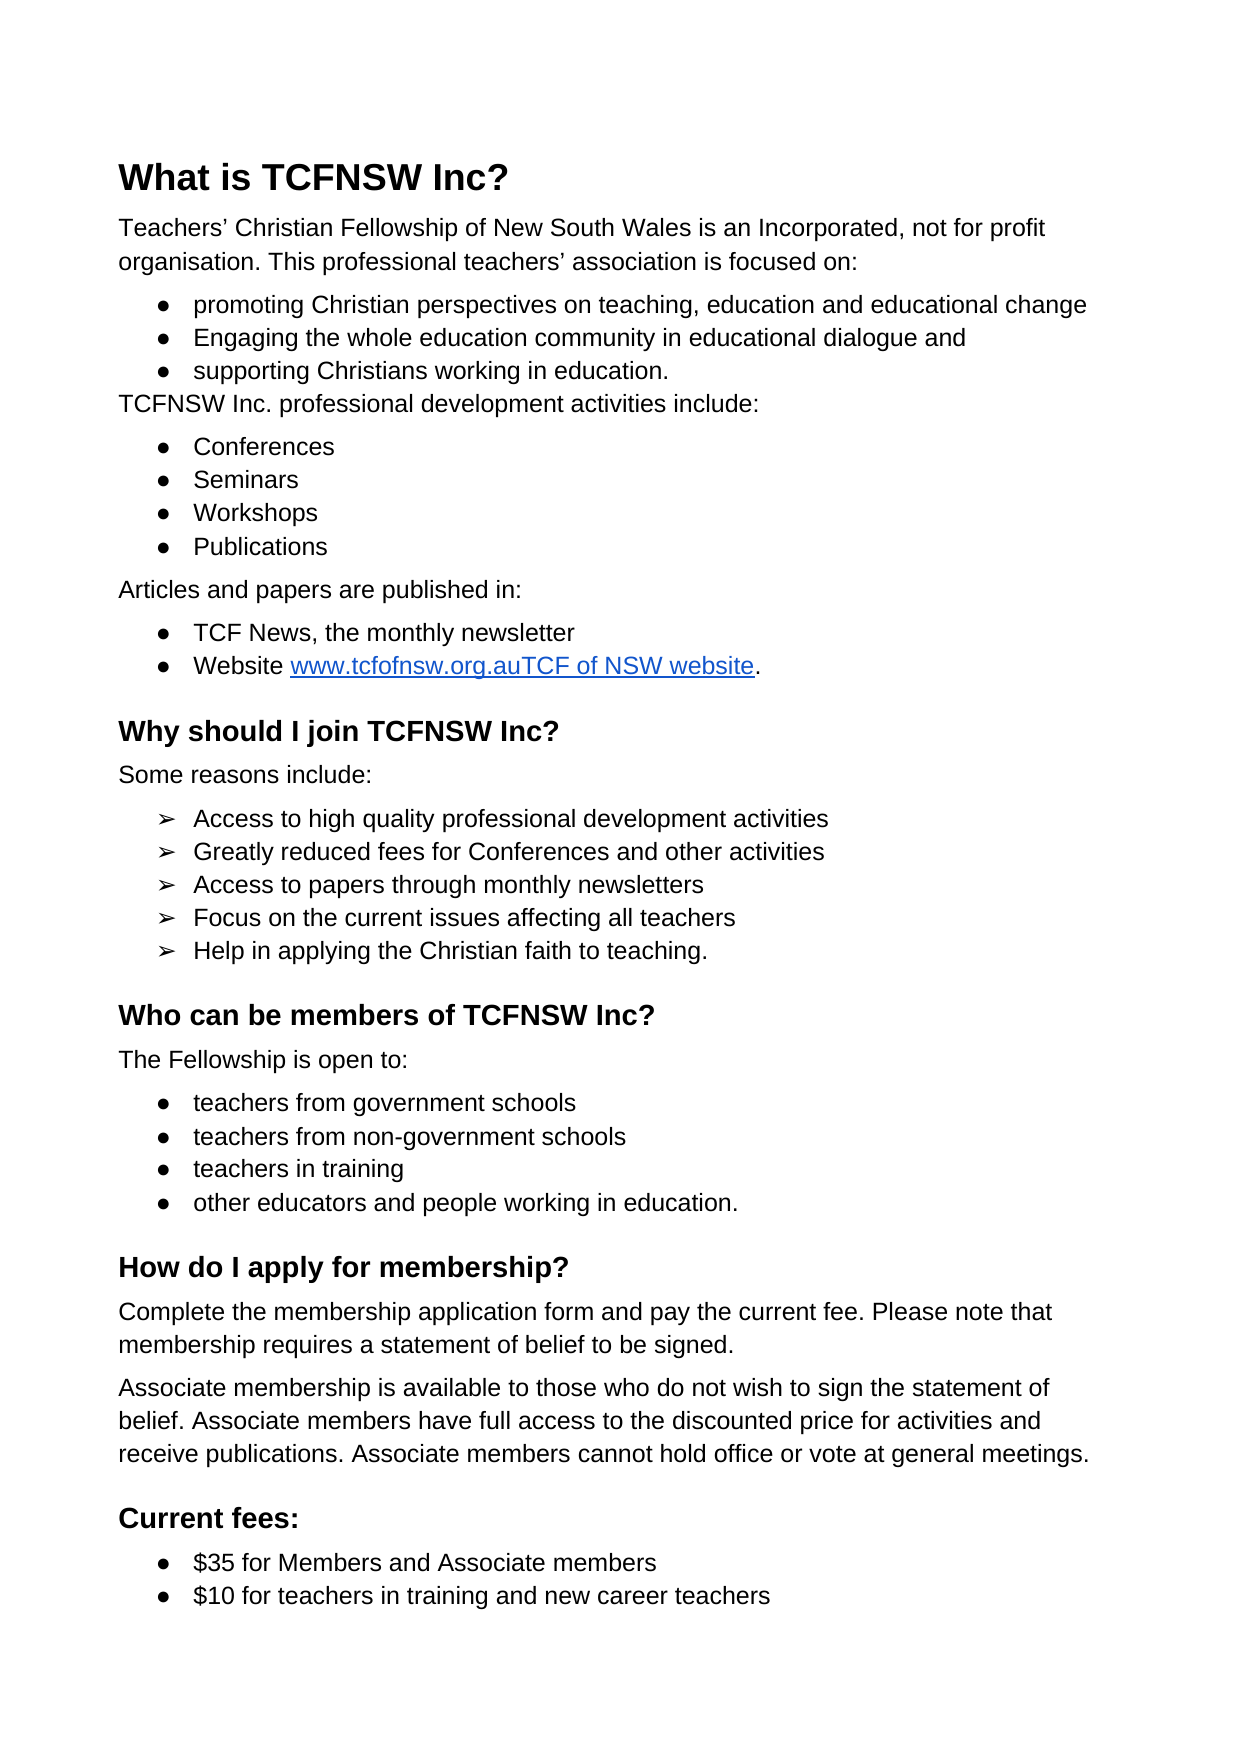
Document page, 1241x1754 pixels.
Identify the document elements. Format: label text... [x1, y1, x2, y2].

subtitle Current fees: [118, 1501, 1122, 1535]
list supporting Christians working in education. [156, 356, 1122, 385]
subtitle How do I apply for membership? [118, 1250, 1122, 1283]
list TCF News, the monthly newsletter [156, 618, 1122, 647]
text Associate membership is available to those who do not wish to sign the statement of belief. Associate members have full access to the discounted price for activities and receive publications. Associate members cannot hold office or vote at general meetings. [118, 1373, 1122, 1468]
subtitle Why should I join TCFNSW Inc? [118, 713, 1122, 747]
subtitle Who can be members of TCFNSW Inc? [118, 998, 1122, 1032]
text Articles and papers are published in: [118, 575, 1122, 604]
subtitle What is TCFNSW Inc? [118, 156, 1122, 199]
list Access to papers through monthly newsletters [156, 870, 1122, 899]
list promoting Christian perspectives on teaching, education and educational change [156, 290, 1122, 319]
list Access to high quality professional development activities [156, 804, 1122, 833]
list $35 for Members and Associate members [156, 1548, 1122, 1577]
list Seminars [156, 465, 1122, 494]
list Website www.tcfofnsw.org.auTCF of NSW website. [156, 651, 1122, 680]
list teachers from non-government schools [156, 1121, 1122, 1150]
list Engaging the whole education community in educational dialogue and [156, 323, 1122, 352]
list Conferences [156, 432, 1122, 461]
text Some reasons include: [118, 760, 1122, 789]
text Teachers’ Christian Fellowship of New South Wales is an Incorporated, not for profit organisation. This professional teachers’ association is focused on: [118, 213, 1122, 275]
text Complete the membership application form and pay the current fee. Please note that membership requires a statement of belief to be signed. [118, 1297, 1122, 1358]
list $10 for teachers in training and new career teachers [156, 1581, 1122, 1610]
list Greatly reduced fees for Conferences and other activities [156, 837, 1122, 866]
list Workshops [156, 498, 1122, 527]
list other educators and people working in education. [156, 1187, 1122, 1216]
text The Fellowship is open to: [118, 1045, 1122, 1074]
list Focus on the current issues affecting all teachers [156, 903, 1122, 932]
list teachers in training [156, 1154, 1122, 1183]
list Publications [156, 531, 1122, 560]
list teachers from government schools [156, 1088, 1122, 1117]
list Help in applying the Christian faith to teaching. [156, 936, 1122, 965]
text TCFNSW Inc. professional development activities include: [118, 389, 1122, 418]
